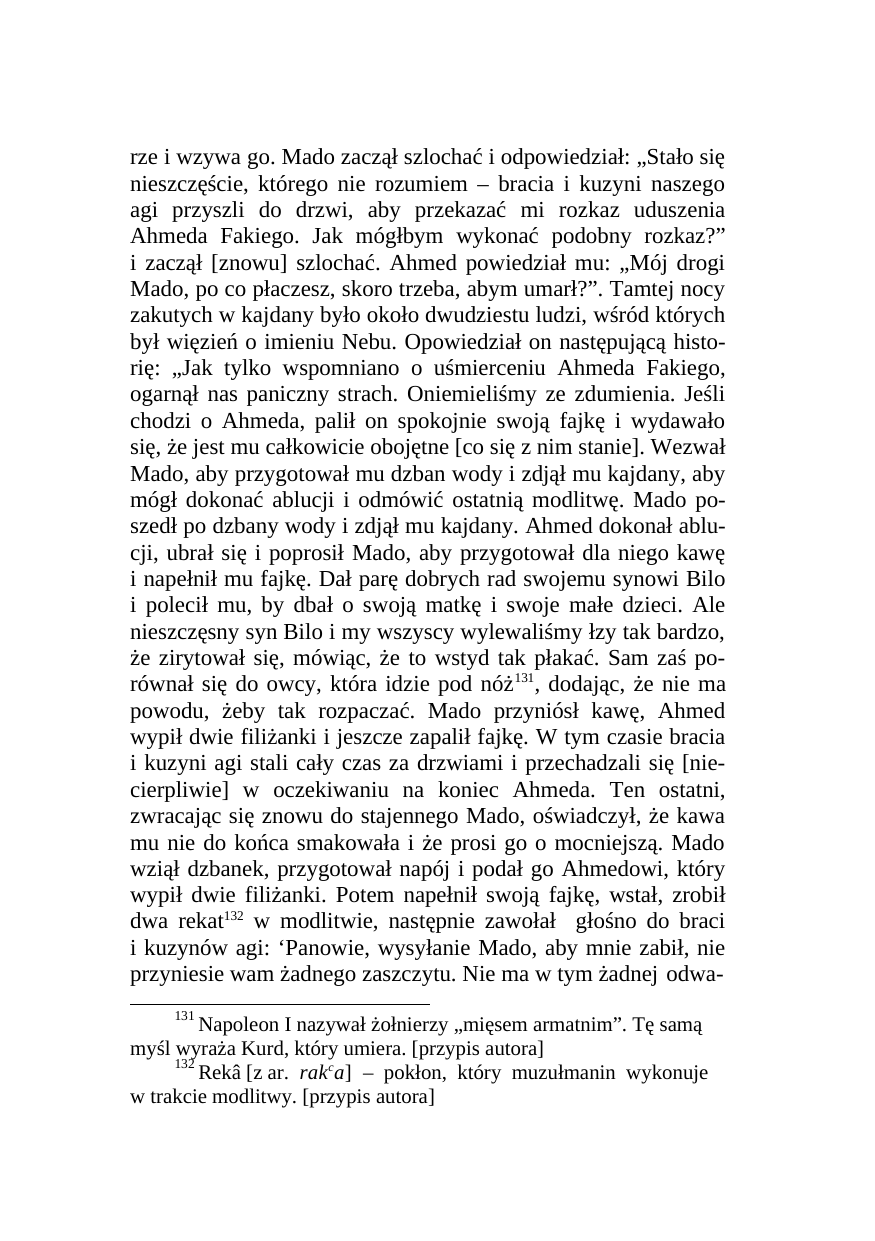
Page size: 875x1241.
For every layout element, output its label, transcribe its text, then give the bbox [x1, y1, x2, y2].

text rze i wzywa go. Mado zaczął szlochać i odpowiedział: „Stało się nieszczęście, którego nie rozumiem – bracia i kuzyni naszego agi przyszli do drzwi, aby przekazać mi rozkaz uduszenia Ahmeda Fakiego. Jak mógłbym wykonać podobny rozkaz?” i zaczął [znowu] szlochać. Ahmed powiedział mu: „Mój drogi Mado, po co płaczesz, skoro trzeba, abym umarł?”. Tamtej nocy zakutych w kajdany było około dwudziestu ludzi, wśród których był więzień o imieniu Nebu. Opowiedział on następującą histo- rię: „Jak tylko wspomniano o uśmierceniu Ahmeda Fakiego, ogarnął nas paniczny strach. Oniemieliśmy ze zdumienia. Jeśli chodzi o Ahmeda, palił on spokojnie swoją fajkę i wydawało się, że jest mu całkowicie obojętne [co się z nim stanie]. Wezwał Mado, aby przygotował mu dzban wody i zdjął mu kajdany, aby mógł dokonać ablucji i odmówić ostatnią modlitwę. Mado po- szedł po dzbany wody i zdjął mu kajdany. Ahmed dokonał ablu- cji, ubrał się i poprosił Mado, aby przygotował dla niego kawę i napełnił mu fajkę. Dał parę dobrych rad swojemu synowi Bilo i polecił mu, by dbał o swoją matkę i swoje małe dzieci. Ale nieszczęsny syn Bilo i my wszyscy wylewaliśmy łzy tak bardzo, że zirytował się, mówiąc, że to wstyd tak płakać. Sam zaś po- równał się do owcy, która idzie pod nóż131, dodając, że nie ma powodu, żeby tak rozpaczać. Mado przyniósł kawę, Ahmed wypił dwie filiżanki i jeszcze zapalił fajkę. W tym czasie bracia i kuzyni agi stali cały czas za drzwiami i przechadzali się [nie- cierpliwie] w oczekiwaniu na koniec Ahmeda. Ten ostatni, zwracając się znowu do stajennego Mado, oświadczył, że kawa mu nie do końca smakowała i że prosi go o mocniejszą. Mado wziął dzbanek, przygotował napój i podał go Ahmedowi, który wypił dwie filiżanki. Potem napełnił swoją fajkę, wstał, zrobił dwa rekat132 w modlitwie, następnie zawołał głośno do braci i kuzynów agi: ‘Panowie, wysyłanie Mado, aby mnie zabił, nie przyniesie wam żadnego zaszczytu. Nie ma w tym żadnej odwa- [130, 143, 726, 987]
text 132 Rekâ [z ar. rakca] – pokłon, który muzułmanin wykonuje w trakcie modlitwy. [przypis autora] [130, 1060, 723, 1108]
text 131 Napoleon I nazywał żołnierzy „mięsem armatnim”. Tę samą myśl wyraża Kurd, który umiera. [przypis autora] [130, 1002, 726, 1060]
